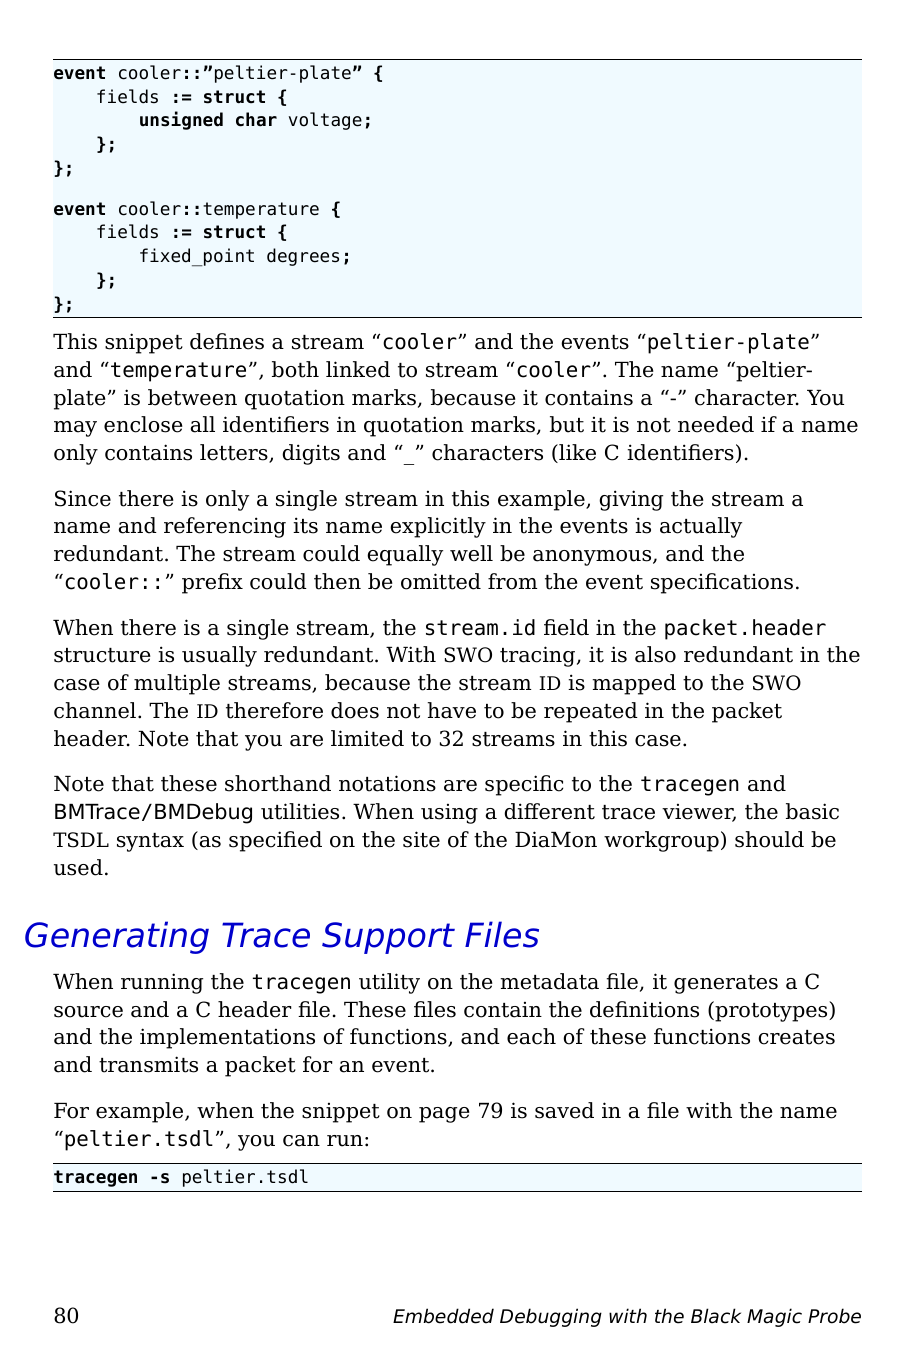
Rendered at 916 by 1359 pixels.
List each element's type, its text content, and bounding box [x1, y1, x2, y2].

text tracegen -s peltier.tsdl [53, 1164, 862, 1191]
text fields := struct { [53, 218, 862, 242]
text fixed_point degrees; [53, 242, 862, 266]
text unsigned char voltage; [53, 106, 862, 130]
text When there is a single stream, the stream.id field in the packet.header structure is usually redundant. With SWO tracing, it is also redundant in the case of multiple streams, because the stream ID is mapped to the SWO channel. The ID therefore does not have to be repeated in the packet header. Note that you are limited to 32 streams in this case. [53, 616, 862, 751]
text }; [53, 130, 862, 154]
text Since there is only a single stream in this example, giving the stream a name and referencing its name explicitly in the events is actually redundant. The stream could equally well be anonymous, and the “cooler::” prefix could then be omitted from the event specifications. [53, 487, 862, 594]
text }; [53, 266, 862, 289]
text This snippet defines a stream “cooler” and the events “peltier-plate” and “temperature”, both linked to stream “cooler”. The name “peltier-plate” is between quotation marks, because it contains a “-” character. You may enclose all identifiers in quotation marks, but it is not needed if a name only contains letters, digits and “_” characters (like C identifiers). [53, 330, 862, 465]
text fields := struct { [53, 83, 862, 106]
text For example, when the snippet on page 79 is saved in a file with the name “peltier.tsdl”, you can run: [53, 1099, 862, 1151]
text When running the tracegen utility on the metadata file, it generates a C source and a C header file. These files contain the definitions (prototypes) and the implementations of functions, and each of these functions creates and transmits a packet for an event. [53, 970, 862, 1077]
text Note that these shorthand notations are specific to the tracegen and BMTrace/BMDebug utilities. When using a different trace viewer, the basic TSDL syntax (as specified on the site of the DiaMon workgroup) should be used. [53, 772, 862, 880]
text }; [53, 289, 862, 317]
text }; [53, 154, 862, 178]
text event cooler::temperature { [53, 199, 862, 218]
text event cooler::”peltier-plate” { [53, 60, 862, 83]
subtitle Generating Trace Support Files [24, 916, 862, 955]
